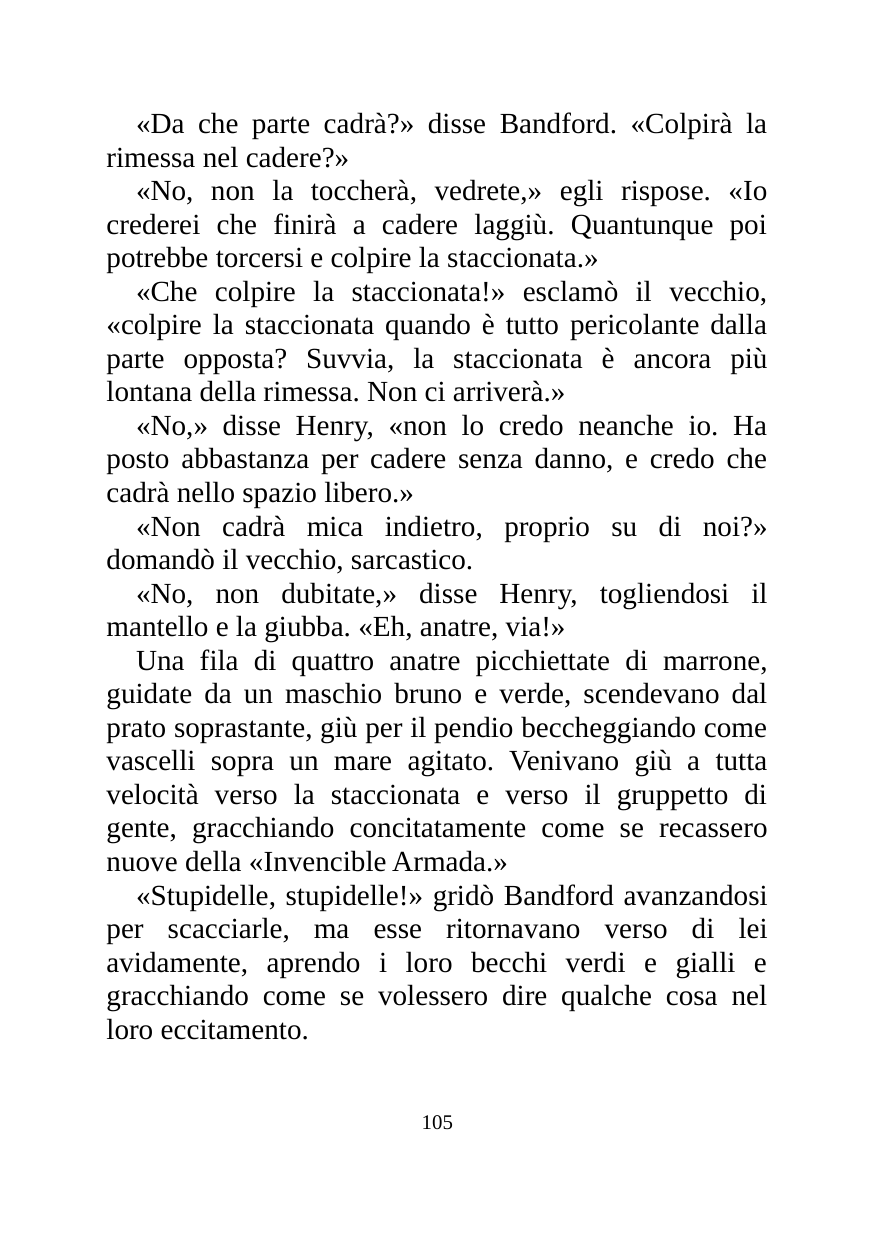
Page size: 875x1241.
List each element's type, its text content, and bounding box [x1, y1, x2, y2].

text «Stupidelle, stupidelle!» gridò Bandford avanzandosi per scacciarle, ma esse ritornavano verso di lei avidamente, aprendo i loro becchi verdi e gialli e gracchiando come se volessero dire qualche cosa nel loro eccitamento. [106, 878, 768, 1045]
text «Che colpire la staccionata!» esclamò il vecchio, «colpire la staccionata quando è tutto pericolante dalla parte opposta? Suvvia, la staccionata è ancora più lontana della rimessa. Non ci arriverà.» [106, 274, 768, 408]
text «No,» disse Henry, «non lo credo neanche io. Ha posto abbastanza per cadere senza danno, e credo che cadrà nello spazio libero.» [106, 408, 768, 509]
text Una fila di quattro anatre picchiettate di marrone, guidate da un maschio bruno e verde, scendevano dal prato soprastante, giù per il pendio beccheggiando come vascelli sopra un mare agitato. Venivano giù a tutta velocità verso la staccionata e verso il gruppetto di gente, gracchiando concitatamente come se recassero nuove della «Invencible Armada.» [106, 643, 768, 878]
text «Non cadrà mica indietro, proprio su di noi?» domandò il vecchio, sarcastico. [106, 509, 768, 576]
text «Da che parte cadrà?» disse Bandford. «Colpirà la rimessa nel cadere?» [106, 106, 768, 173]
text «No, non la toccherà, vedrete,» egli rispose. «Io crederei che finirà a cadere laggiù. Quantunque poi potrebbe torcersi e colpire la staccionata.» [106, 173, 768, 274]
text «No, non dubitate,» disse Henry, togliendosi il mantello e la giubba. «Eh, anatre, via!» [106, 576, 768, 643]
